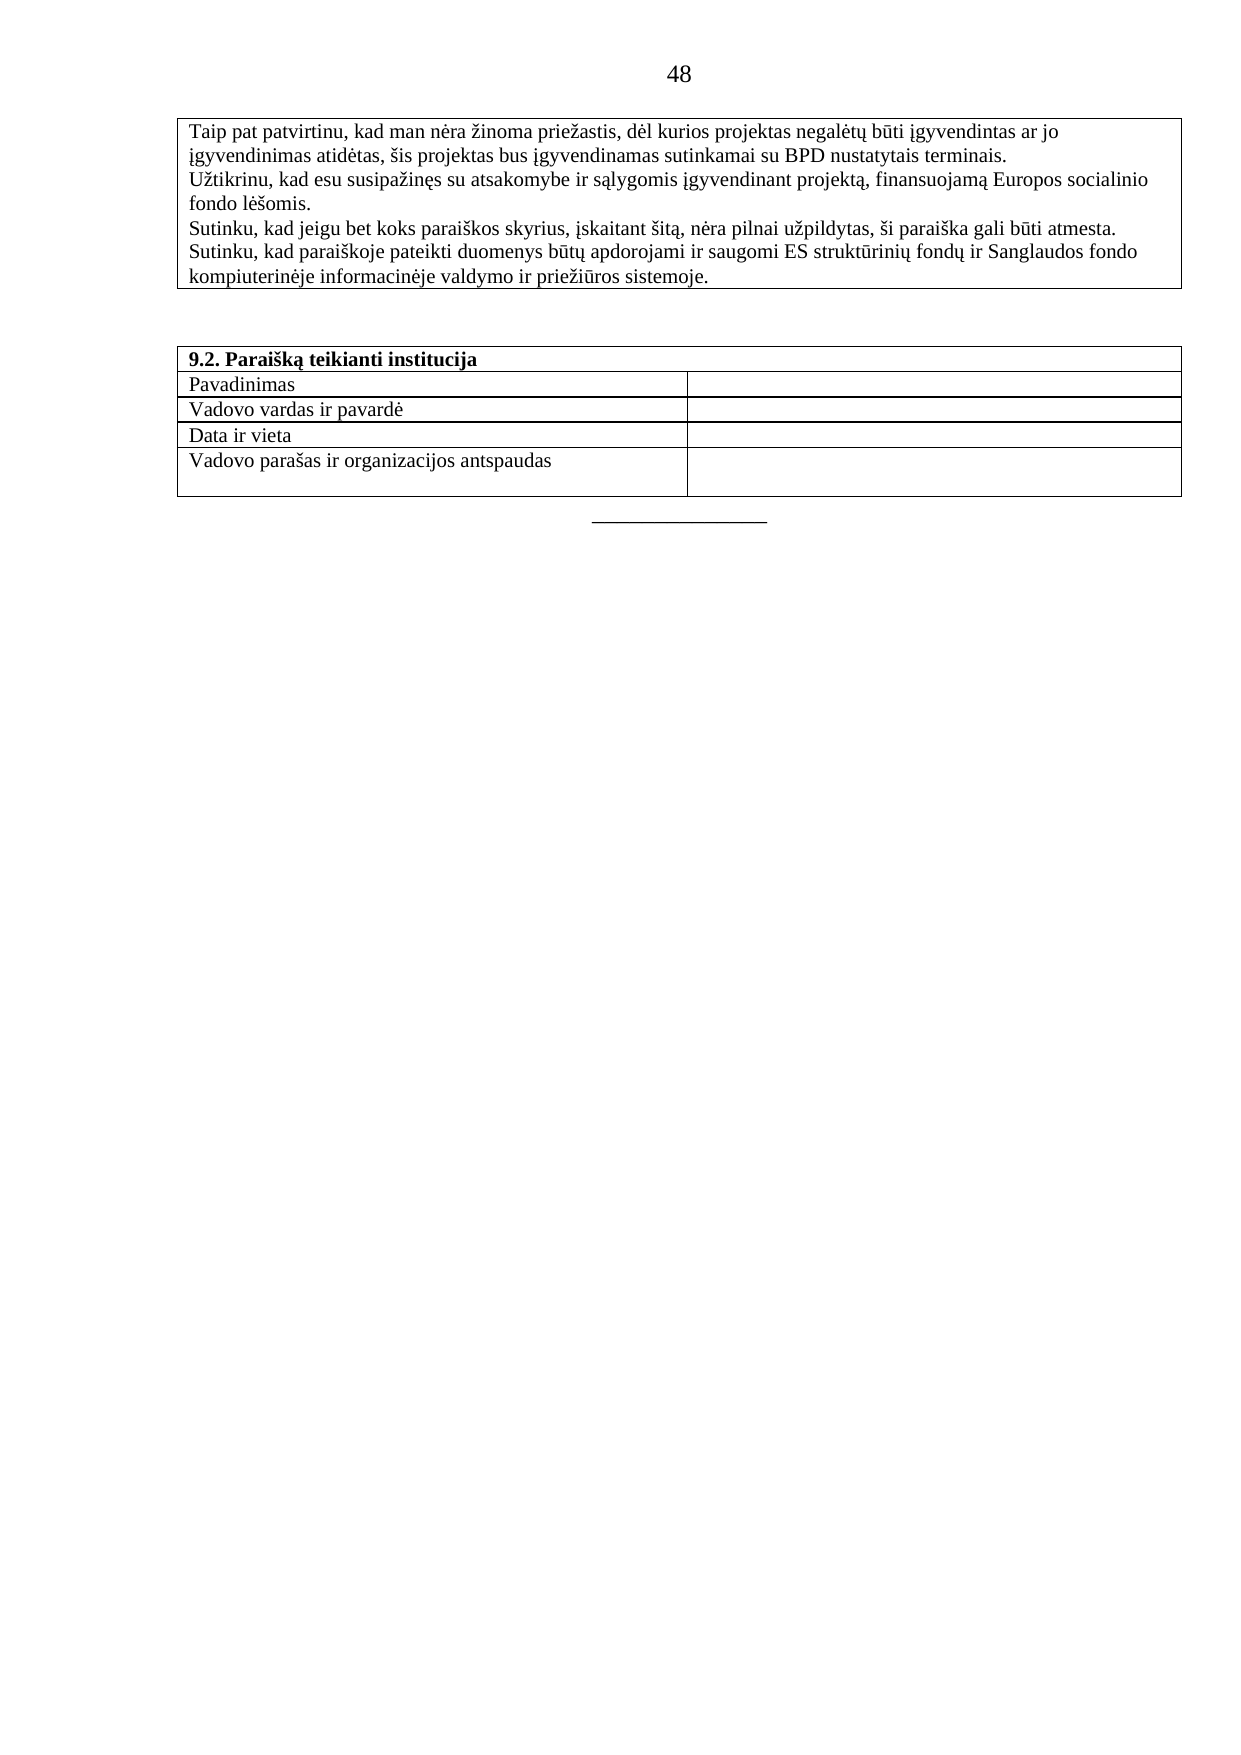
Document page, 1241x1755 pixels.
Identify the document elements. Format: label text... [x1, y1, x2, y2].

table_cell [688, 372, 1181, 396]
table_header 9.2. Paraišką teikianti institucija [178, 347, 1181, 371]
table_header Taip pat patvirtinu, kad man nėra žinoma priežastis, dėl kurios projektas negalėtų būti įgyvendintas ar jo įgyvendinimas atidėtas, šis projektas bus įgyvendinamas sutinkamai su BPD nustatytais terminais. Užtikrinu, kad esu susipažinęs su atsakomybe ir sąlygomis įgyvendinant projektą, finansuojamą Europos socialinio fondo lėšomis. Sutinku, kad jeigu bet koks paraiškos skyrius, įskaitant šitą, nėra pilnai užpildytas, ši paraiška gali būti atmesta. Sutinku, kad paraiškoje pateikti duomenys būtų apdorojami ir saugomi ES struktūrinių fondų ir Sanglaudos fondo kompiuterinėje informacinėje valdymo ir priežiūros sistemoje. [178, 119, 1181, 288]
table_cell Vadovo parašas ir organizacijos antspaudas [178, 448, 687, 496]
table_cell [688, 448, 1181, 496]
table_cell Pavadinimas [178, 372, 687, 396]
table_cell [688, 423, 1181, 447]
table_cell Vadovo vardas ir pavardė [178, 398, 687, 421]
text ______________ [177, 497, 1181, 526]
table_cell [688, 398, 1181, 421]
table_cell Data ir vieta [178, 423, 687, 447]
